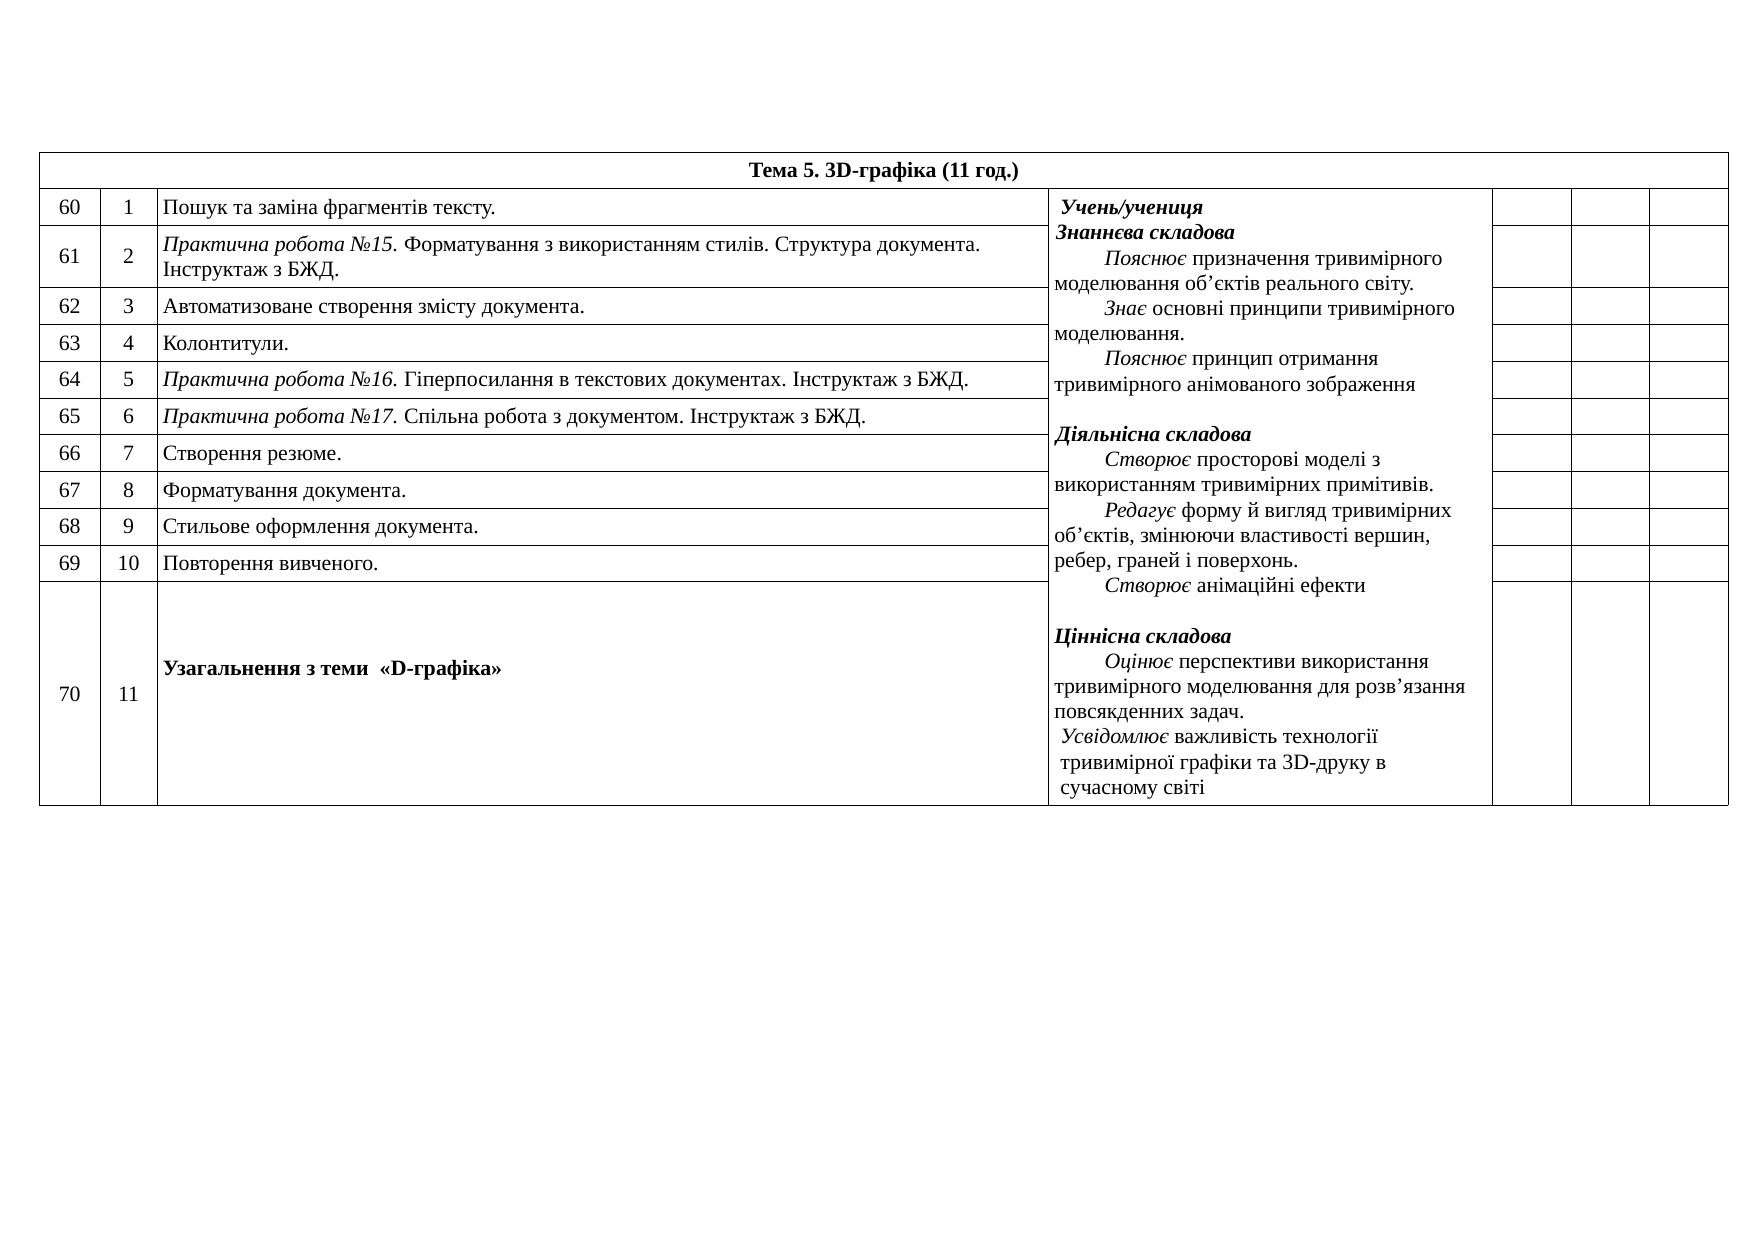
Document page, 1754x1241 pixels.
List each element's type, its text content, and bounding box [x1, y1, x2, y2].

table_cell [1572, 582, 1649, 805]
table_cell 69 [40, 546, 100, 581]
table_cell 68 [40, 509, 100, 544]
table_cell [1493, 546, 1571, 581]
table_cell Практична робота №15. Форматування з використанням стилів. Структура документа. Інструктаж з БЖД. [158, 226, 1048, 287]
table_cell 6 [101, 399, 157, 434]
table_cell [1650, 288, 1728, 324]
table_cell Автоматизоване створення змісту документа. [158, 288, 1048, 324]
table_cell [1493, 472, 1571, 508]
table_cell Узагальнення з теми «D-графіка» [158, 582, 1048, 805]
table_cell [1493, 288, 1571, 324]
table_cell [1650, 546, 1728, 581]
table_cell Пошук та заміна фрагментів тексту. [158, 189, 1048, 225]
table_cell 8 [101, 472, 157, 508]
table_cell 1 [101, 189, 157, 225]
table_cell 70 [40, 582, 100, 805]
table_cell 11 [101, 582, 157, 805]
table_cell [1650, 509, 1728, 544]
table_cell 5 [101, 362, 157, 397]
table_cell 2 [101, 226, 157, 287]
table_cell [1493, 325, 1571, 361]
table_cell Практична робота №17. Спільна робота з документом. Інструктаж з БЖД. [158, 399, 1048, 434]
table_cell [1572, 325, 1649, 361]
table_cell Колонтитули. [158, 325, 1048, 361]
table_cell 62 [40, 288, 100, 324]
table_cell [1650, 472, 1728, 508]
table_cell [1572, 472, 1649, 508]
table_cell [1650, 325, 1728, 361]
table_cell [1493, 362, 1571, 397]
table_cell [1572, 288, 1649, 324]
table_cell 61 [40, 226, 100, 287]
table_cell 63 [40, 325, 100, 361]
table_cell [1493, 226, 1571, 287]
table_cell Створення резюме. [158, 435, 1048, 471]
table_cell 7 [101, 435, 157, 471]
table_cell 67 [40, 472, 100, 508]
table_cell Практична робота №16. Гіперпосилання в текстових документах. Інструктаж з БЖД. [158, 362, 1048, 397]
table_cell [1572, 362, 1649, 397]
table_header Тема 5. 3D-графіка (11 год.) [40, 153, 1728, 188]
table_cell Форматування документа. [158, 472, 1048, 508]
table_cell 10 [101, 546, 157, 581]
table_cell [1572, 546, 1649, 581]
table_cell 64 [40, 362, 100, 397]
table_cell 9 [101, 509, 157, 544]
table_cell [1650, 189, 1728, 225]
table_cell [1572, 189, 1649, 225]
table_cell Учень/учениця Знаннєва складова Пояснює призначення тривимірного моделювання об’єктів реального світу. Знає основні принципи тривимірного моделювання. Пояснює принцип отримання тривимірного анімованого зображення Діяльнісна складова Створює просторові моделі з використанням тривимірних примітивів. Редагує форму й вигляд тривимірних об’єктів, змінюючи властивості вершин, ребер, граней і поверхонь. Створює анімаційні ефекти Ціннісна складова Оцінює перспективи використання тривимірного моделювання для розв’язання повсякденних задач. Усвідомлює важливість технології тривимірної графіки та 3D-друку в сучасному світі [1049, 189, 1492, 805]
table_cell [1493, 582, 1571, 805]
table_cell [1572, 399, 1649, 434]
table_cell [1572, 509, 1649, 544]
table_cell 65 [40, 399, 100, 434]
table_cell [1493, 435, 1571, 471]
table_cell [1572, 226, 1649, 287]
table_cell [1493, 189, 1571, 225]
table_cell [1650, 399, 1728, 434]
table_cell 66 [40, 435, 100, 471]
table_cell Стильове оформлення документа. [158, 509, 1048, 544]
table_cell 4 [101, 325, 157, 361]
table_cell [1650, 362, 1728, 397]
table_cell 3 [101, 288, 157, 324]
table_cell [1572, 435, 1649, 471]
table_cell Повторення вивченого. [158, 546, 1048, 581]
table_cell [1650, 226, 1728, 287]
table_cell [1493, 509, 1571, 544]
table_cell [1650, 435, 1728, 471]
table_cell [1493, 399, 1571, 434]
table_cell [1650, 582, 1728, 805]
table_cell 60 [40, 189, 100, 225]
